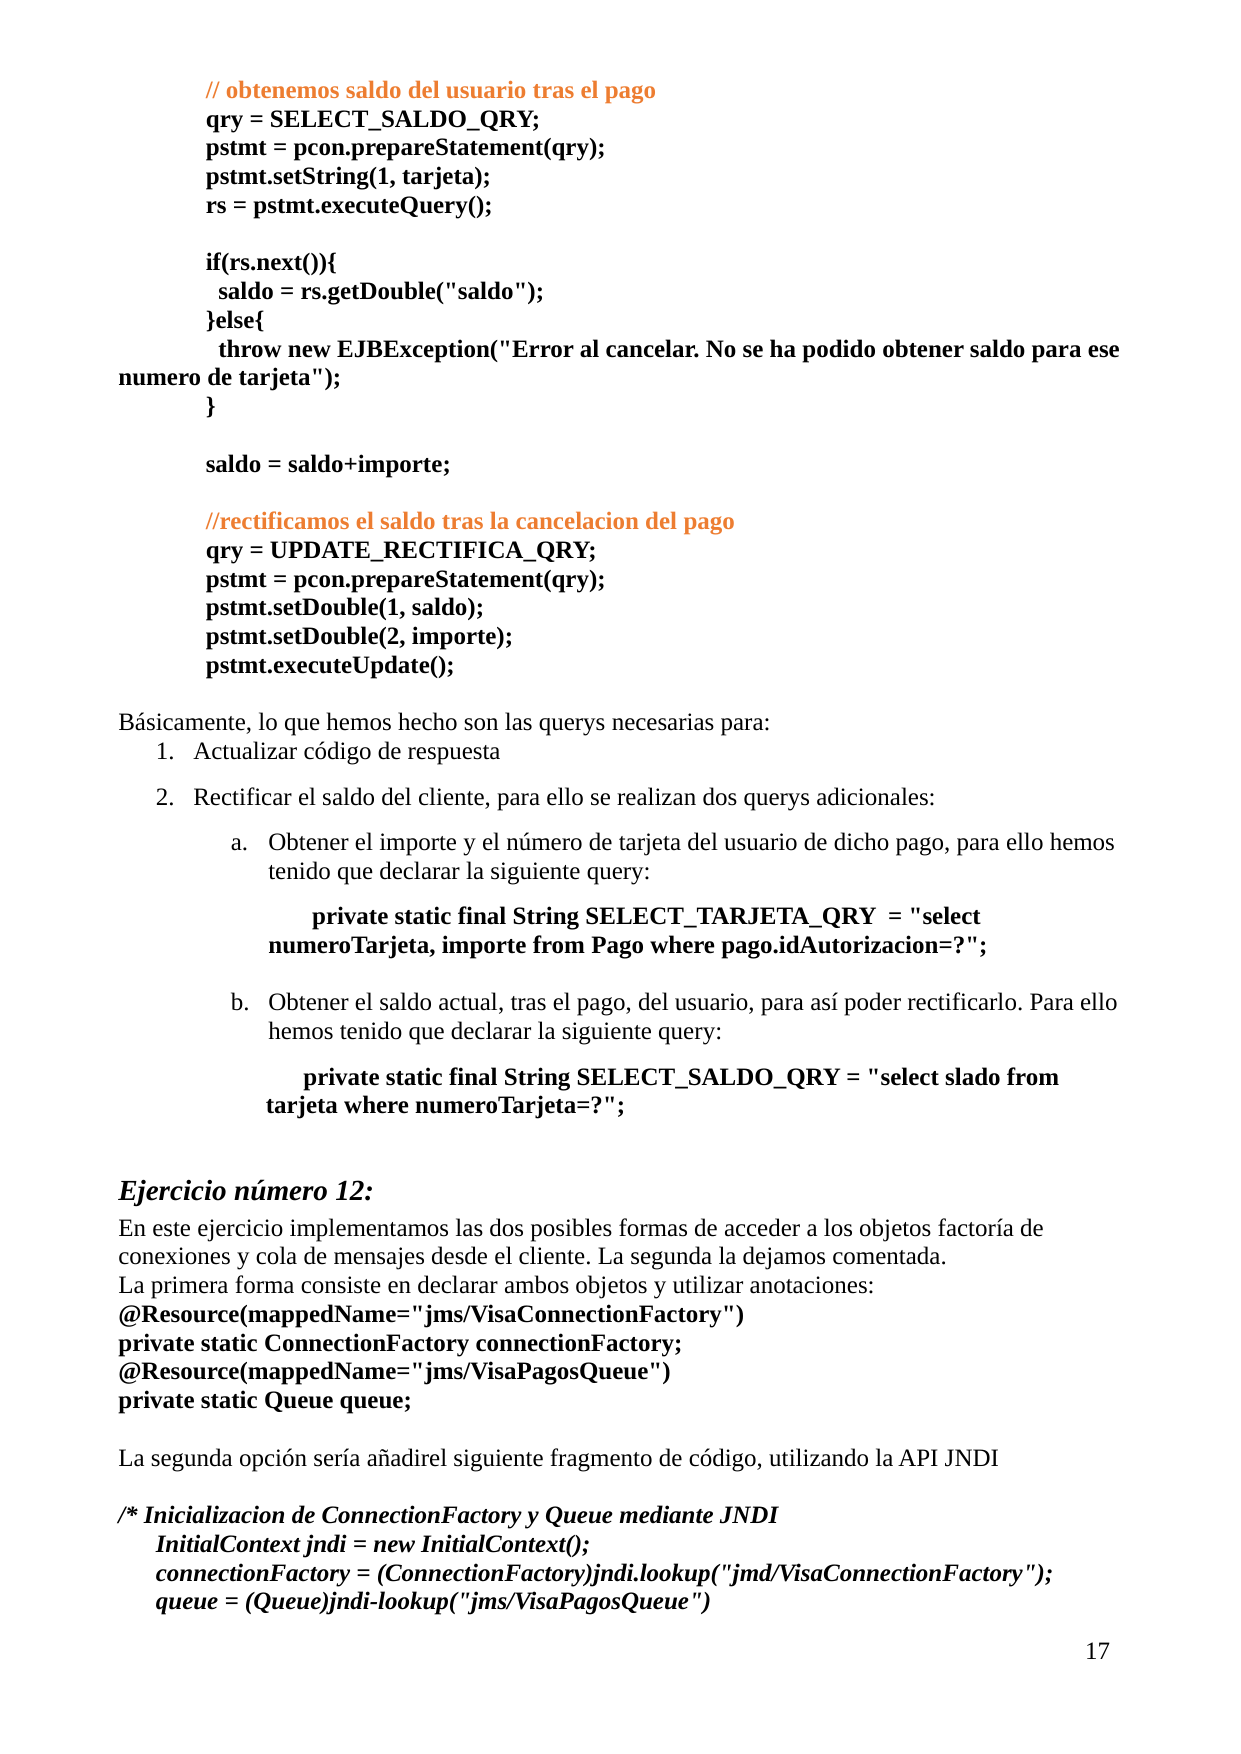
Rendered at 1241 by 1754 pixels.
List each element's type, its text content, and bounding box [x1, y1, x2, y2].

text rs = pstmt.executeQuery(); [118, 190, 1122, 219]
text InitialContext jndi = new InitialContext(); [118, 1529, 1122, 1558]
text }else{ [118, 305, 1122, 334]
text saldo = saldo+importe; [118, 449, 1122, 477]
text pstmt.executeUpdate(); [118, 650, 1122, 679]
text @Resource(mappedName="jms/VisaConnectionFactory") [118, 1299, 1122, 1328]
text } [118, 391, 1122, 420]
text pstmt.setDouble(2, importe); [118, 621, 1122, 650]
text /* Inicializacion de ConnectionFactory y Queue mediante JNDI [118, 1500, 1122, 1529]
list Obtener el importe y el número de tarjeta del usuario de dicho pago, para ello hemos tenido que declarar la siguiente query: [231, 827, 1122, 884]
text private static Queue queue; [118, 1385, 1122, 1414]
text throw new EJBException("Error al cancelar. No se ha podido obtener saldo para ese numero de tarjeta"); [118, 334, 1122, 391]
text pstmt.setDouble(1, saldo); [118, 592, 1122, 621]
text pstmt = pcon.prepareStatement(qry); [118, 564, 1122, 592]
subtitle Ejercicio número 12: [118, 1173, 1122, 1206]
list private static final String SELECT_TARJETA_QRY = "select numeroTarjeta, importe from Pago where pago.idAutorizacion=?"; [268, 901, 1122, 959]
text qry = UPDATE_RECTIFICA_QRY; [118, 535, 1122, 564]
text En este ejercicio implementamos las dos posibles formas de acceder a los objetos factoría de conexiones y cola de mensajes desde el cliente. La segunda la dejamos comentada. [118, 1213, 1122, 1270]
text //rectificamos el saldo tras la cancelacion del pago [118, 506, 1122, 535]
text @Resource(mappedName="jms/VisaPagosQueue") [118, 1356, 1122, 1385]
list Obtener el saldo actual, tras el pago, del usuario, para así poder rectificarlo. Para ello hemos tenido que declarar la siguiente query: [231, 987, 1122, 1045]
text La segunda opción sería añadirel siguiente fragmento de código, utilizando la API JNDI [118, 1443, 1122, 1471]
list Rectificar el saldo del cliente, para ello se realizan dos querys adicionales: [156, 782, 1122, 810]
text qry = SELECT_SALDO_QRY; [118, 104, 1122, 132]
text if(rs.next()){ [118, 247, 1122, 276]
text queue = (Queue)jndi-lookup("jms/VisaPagosQueue") [118, 1586, 1122, 1615]
list Actualizar código de respuesta [156, 736, 1122, 765]
text La primera forma consiste en declarar ambos objetos y utilizar anotaciones: [118, 1270, 1122, 1299]
text saldo = rs.getDouble("saldo"); [118, 276, 1122, 305]
text // obtenemos saldo del usuario tras el pago [118, 75, 1122, 104]
text pstmt.setString(1, tarjeta); [118, 161, 1122, 190]
text Básicamente, lo que hemos hecho son las querys necesarias para: [118, 707, 1122, 736]
list private static final String SELECT_SALDO_QRY = "select slado from tarjeta where numeroTarjeta=?"; [266, 1062, 1122, 1119]
text pstmt = pcon.prepareStatement(qry); [118, 132, 1122, 161]
text connectionFactory = (ConnectionFactory)jndi.lookup("jmd/VisaConnectionFactory"); [118, 1558, 1122, 1586]
text private static ConnectionFactory connectionFactory; [118, 1328, 1122, 1356]
